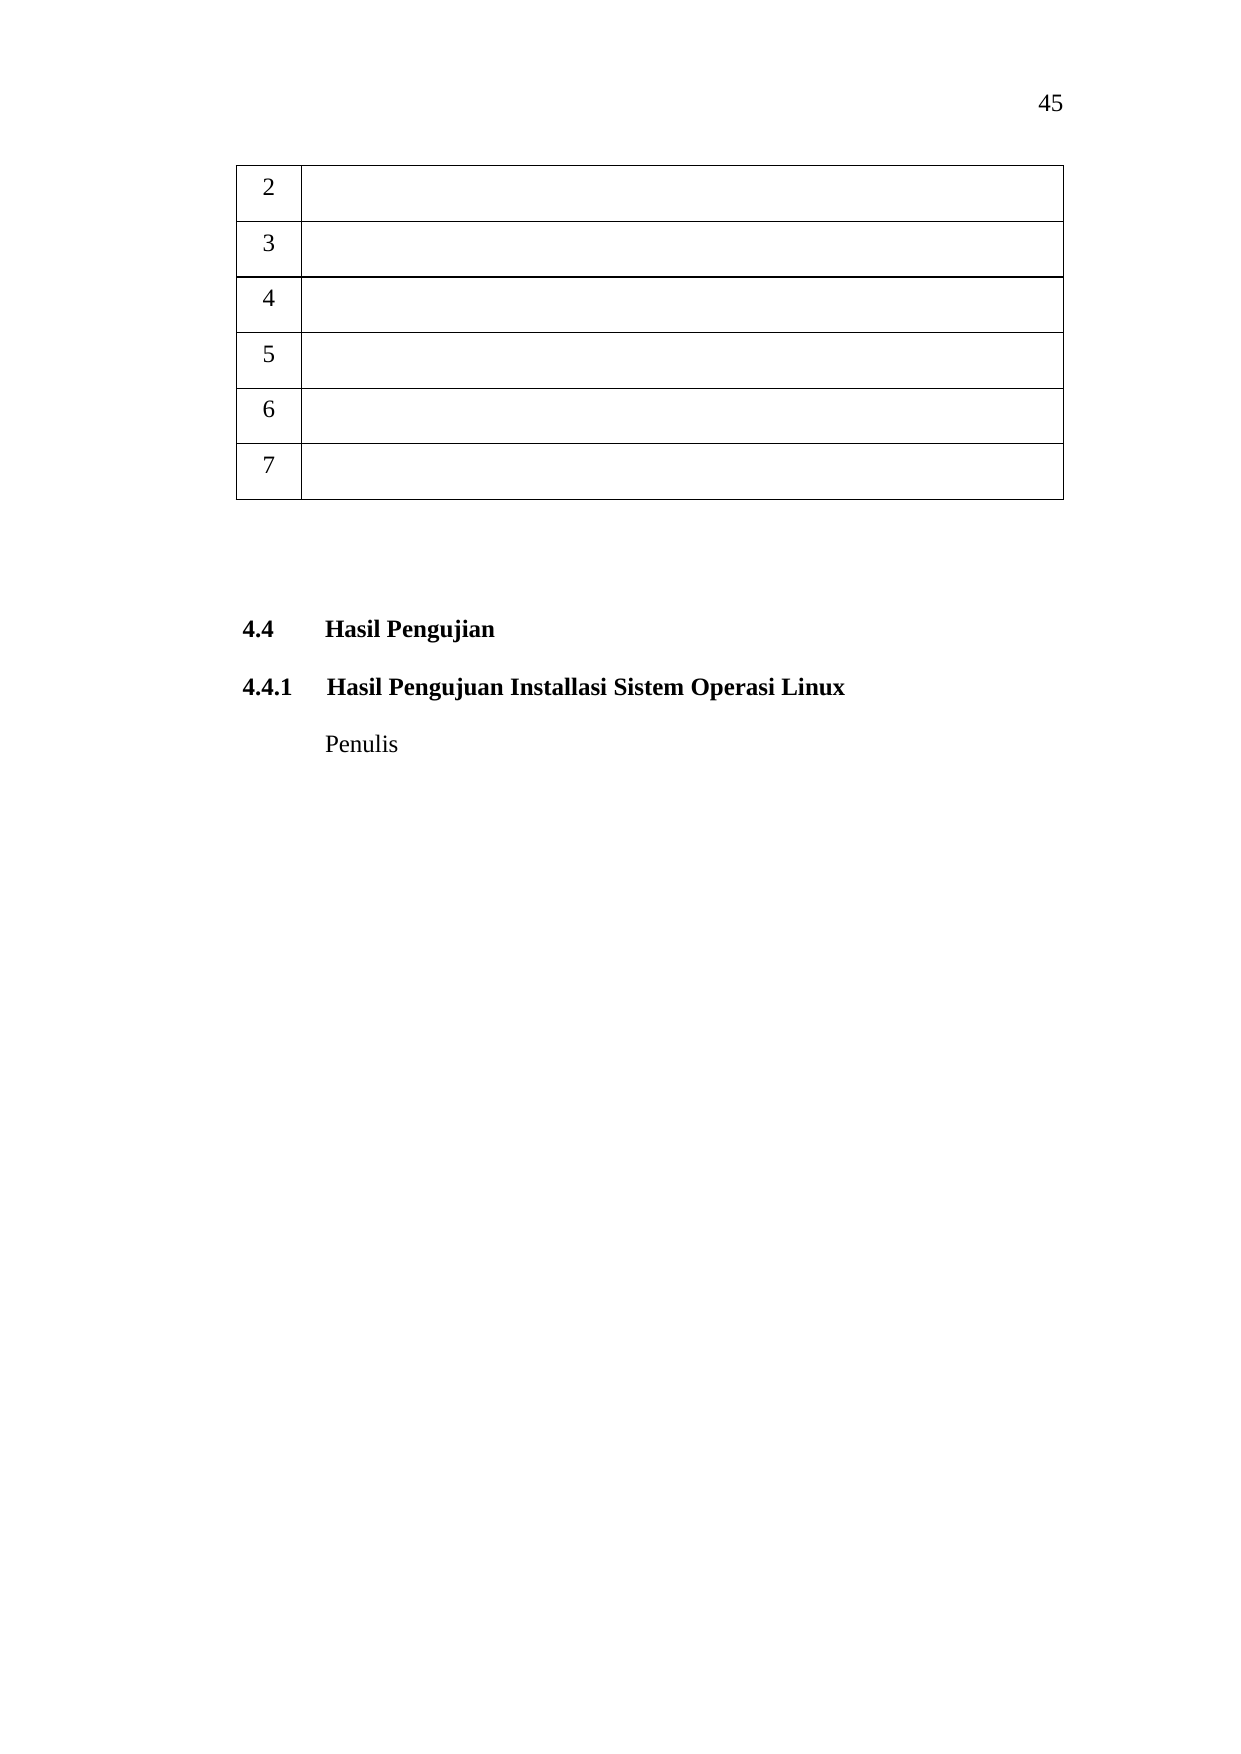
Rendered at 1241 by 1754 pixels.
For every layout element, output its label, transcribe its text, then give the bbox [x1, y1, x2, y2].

table_cell 3 [237, 222, 301, 276]
table_cell 4 [237, 278, 301, 332]
table_cell 7 [237, 444, 301, 498]
table_cell [302, 389, 1063, 443]
subtitle Hasil Pengujian [236, 614, 1063, 643]
table_cell [302, 278, 1063, 332]
table_cell [302, 444, 1063, 498]
table_cell 2 [237, 166, 301, 221]
table_cell [302, 333, 1063, 387]
table_cell [302, 222, 1063, 276]
text Penulis [236, 729, 1063, 758]
subtitle Hasil Pengujuan Installasi Sistem Operasi Linux [236, 672, 1063, 701]
table_cell 6 [237, 389, 301, 443]
table_cell 5 [237, 333, 301, 387]
table_cell [302, 166, 1063, 221]
